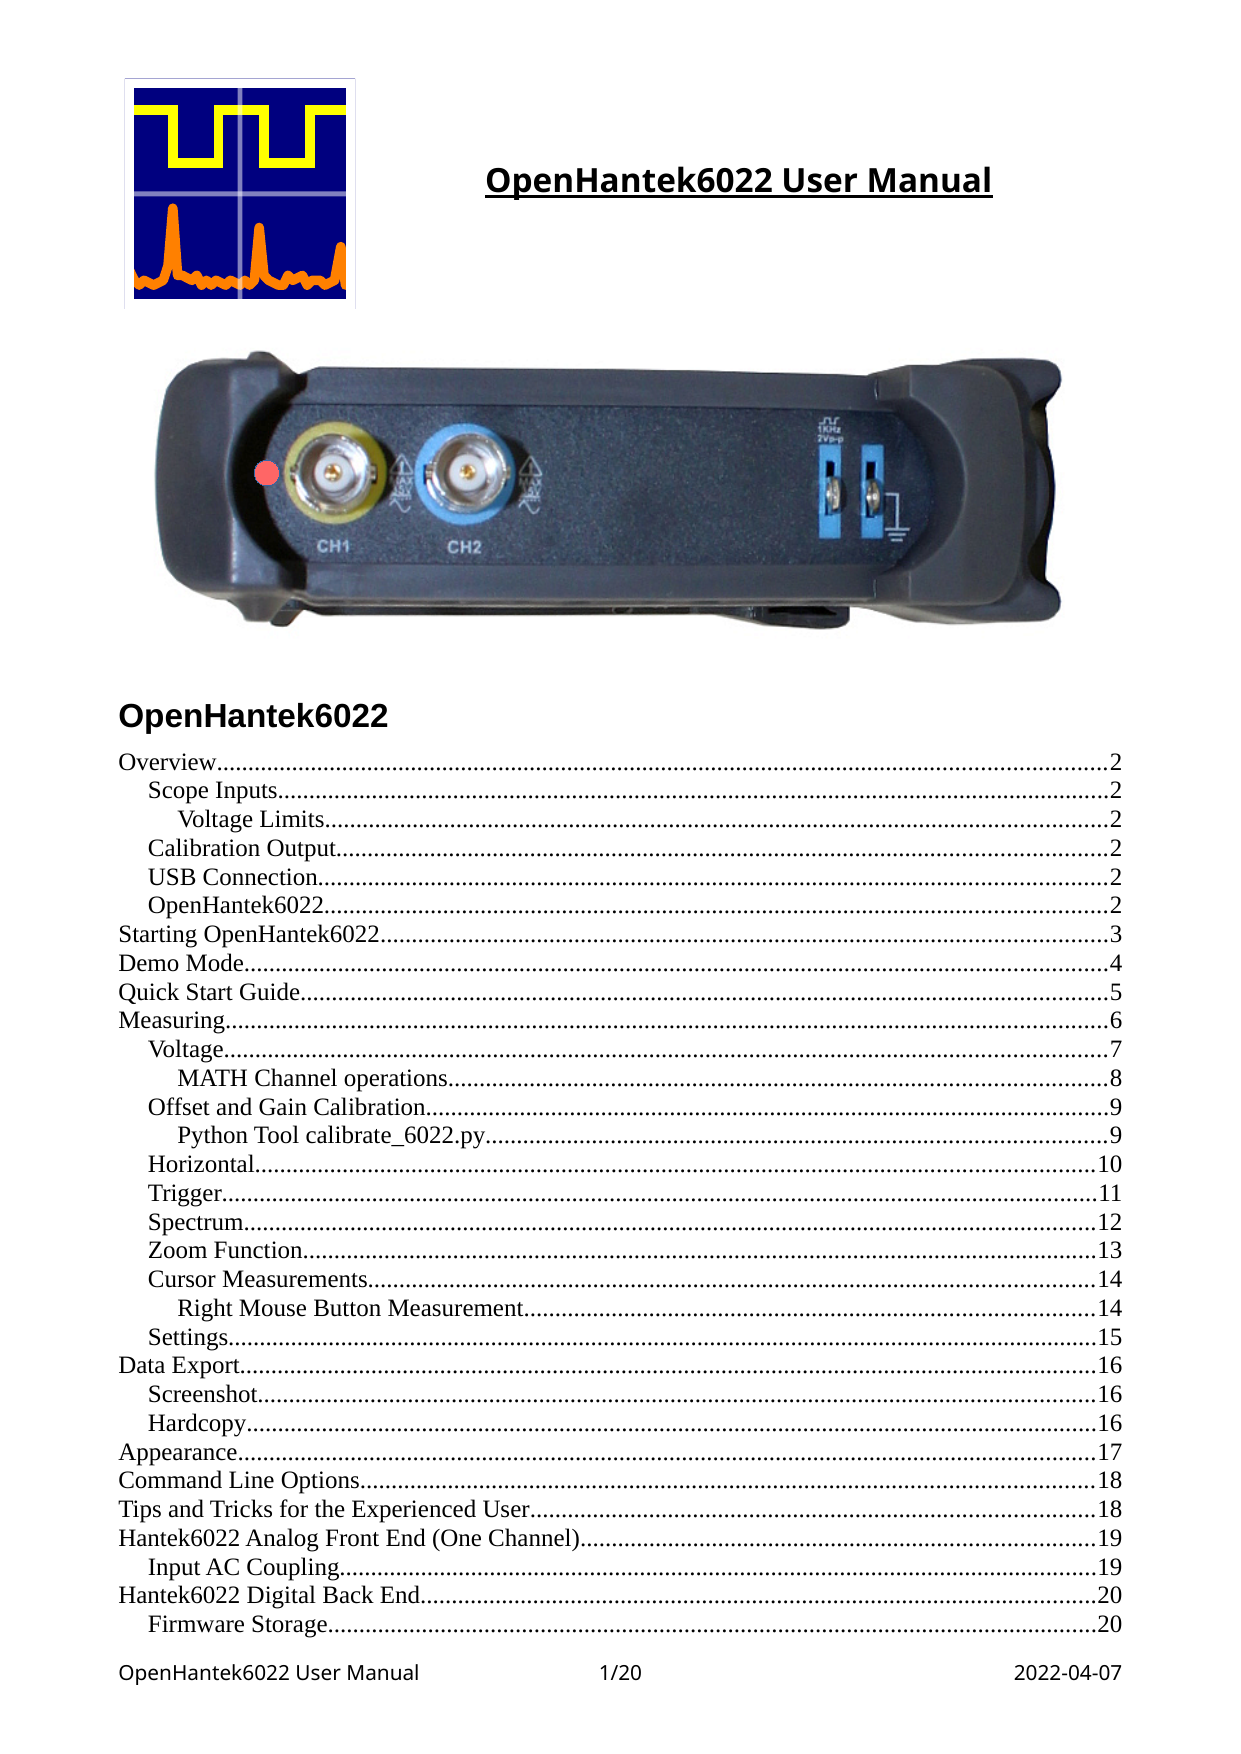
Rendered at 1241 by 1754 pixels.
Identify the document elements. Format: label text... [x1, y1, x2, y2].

text Cursor Measurements 14 [148, 1264, 1122, 1293]
text Scope Inputs 2 [148, 776, 1122, 804]
text Starting OpenHantek6022 3 [118, 919, 1122, 948]
text Quick Start Guide 5 [118, 977, 1122, 1006]
title [118, 100, 124, 202]
title OpenHantek6022 User Manual [356, 100, 1122, 202]
text OpenHantek6022 2 [148, 891, 1122, 919]
text Measuring 6 [118, 1006, 1122, 1034]
picture [118, 309, 1088, 671]
text Appearance 17 [118, 1437, 1122, 1466]
text Calibration Output 2 [148, 833, 1122, 862]
subtitle OpenHantek6022 [118, 696, 1122, 734]
text Input AC Coupling 19 [148, 1552, 1122, 1581]
text Screenshot 16 [148, 1379, 1122, 1408]
text Demo Mode 4 [118, 948, 1122, 977]
text Hantek6022 Analog Front End (One Channel) 19 [118, 1523, 1122, 1552]
text Python Tool calibrate_6022.py 9 [177, 1121, 1122, 1149]
text Overview 2 [118, 747, 1122, 776]
text Voltage Limits 2 [177, 804, 1122, 833]
text Hantek6022 Digital Back End 20 [118, 1581, 1122, 1609]
text Spectrum 12 [148, 1207, 1122, 1236]
text Voltage 7 [148, 1034, 1122, 1063]
text Settings 15 [148, 1322, 1122, 1351]
text Right Mouse Button Measurement 14 [177, 1293, 1122, 1322]
text MATH Channel operations 8 [177, 1063, 1122, 1092]
text Data Export 16 [118, 1351, 1122, 1379]
text Zoom Function 13 [148, 1236, 1122, 1264]
text Firmware Storage 20 [148, 1609, 1122, 1638]
text Hardcopy 16 [148, 1408, 1122, 1437]
text Trigger 11 [148, 1178, 1122, 1207]
text Horizontal 10 [148, 1149, 1122, 1178]
text USB Connection 2 [148, 862, 1122, 891]
text Offset and Gain Calibration 9 [148, 1092, 1122, 1121]
text Tips and Tricks for the Experienced User 18 [118, 1494, 1122, 1523]
text Command Line Options 18 [118, 1466, 1122, 1494]
